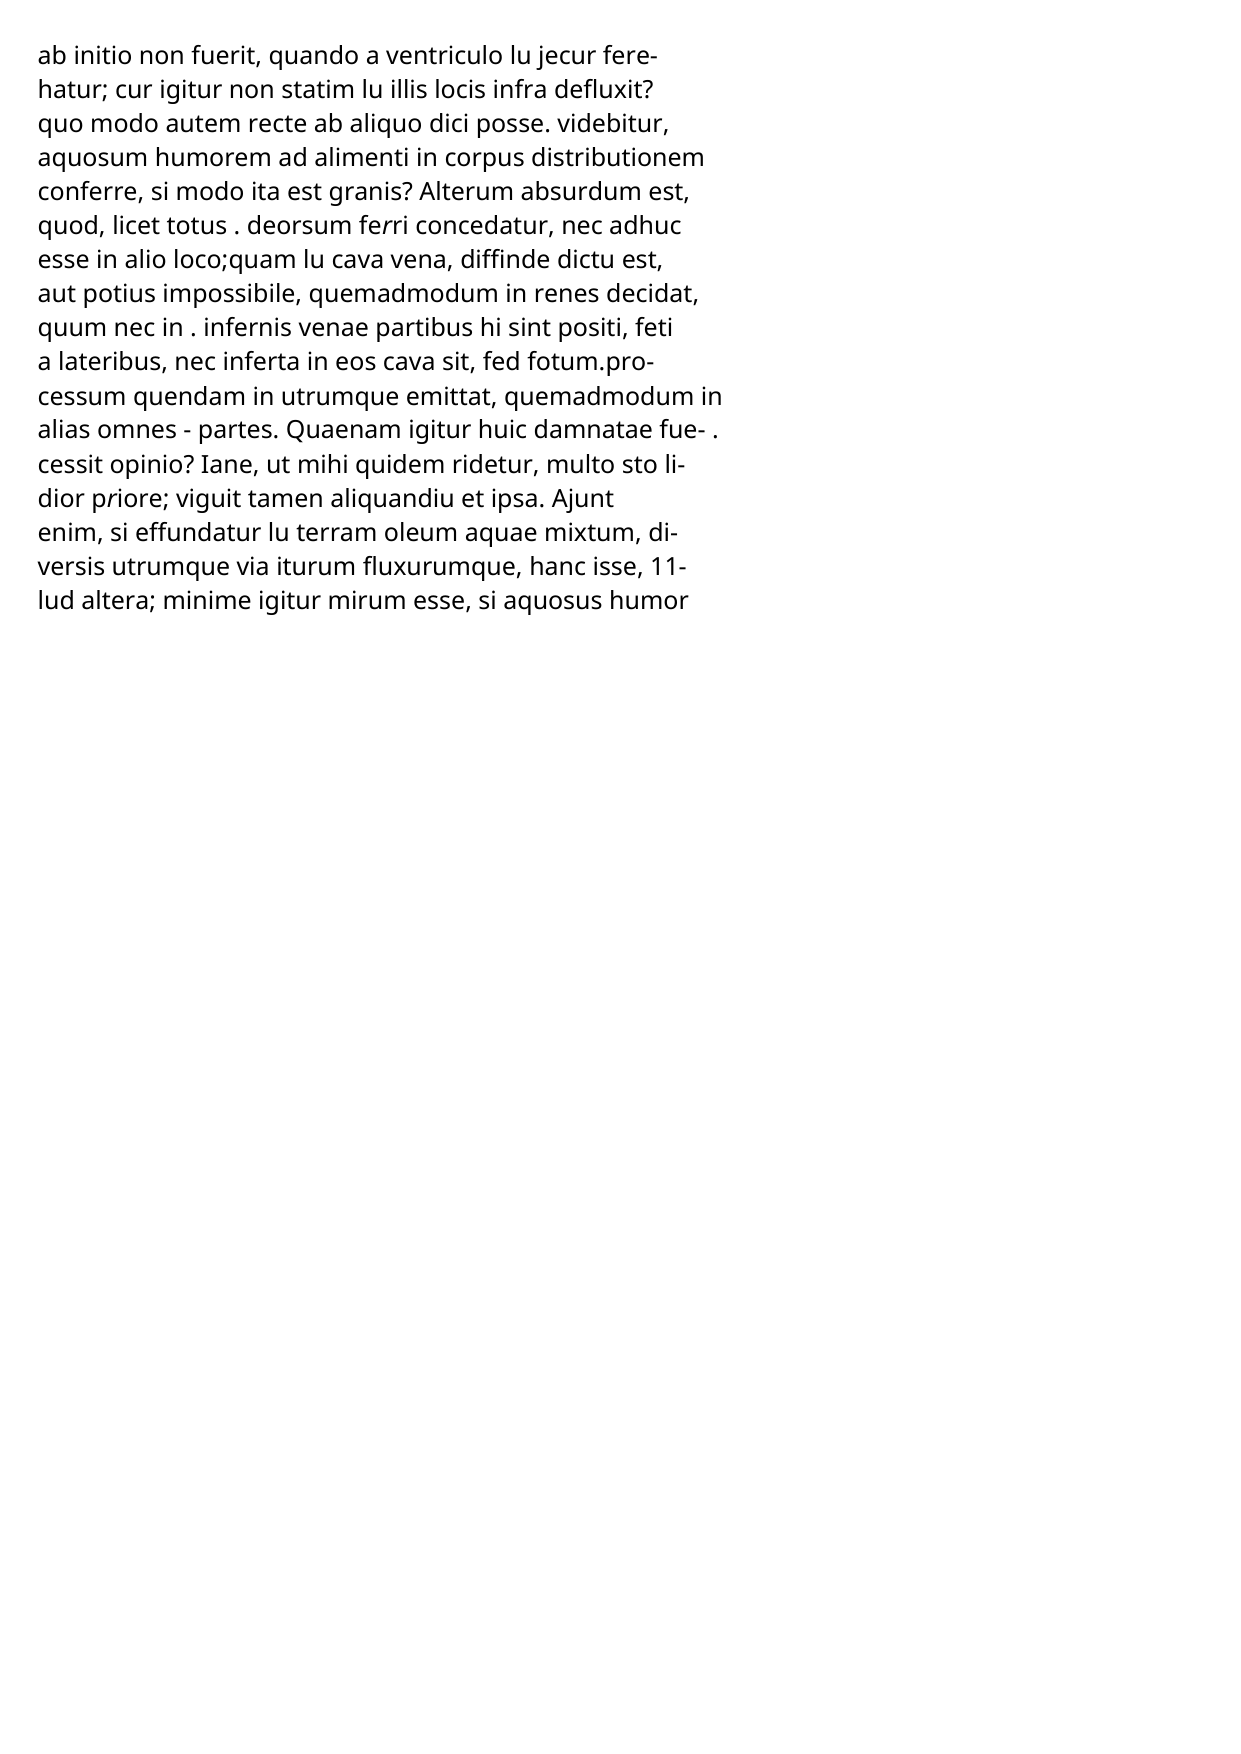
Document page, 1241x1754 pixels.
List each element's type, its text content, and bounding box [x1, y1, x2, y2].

text ab initio non fuerit, quando a ventriculo lu jecur fere- hatur; cur igitur non statim lu illis locis infra defluxit? quo modo autem recte ab aliquo dici posse. videbitur, aquosum humorem ad alimenti in corpus distributionem conferre, si modo ita est granis? Alterum absurdum est, quod, licet totus . deorsum ferri concedatur, nec adhuc esse in alio loco;quam lu cava vena, diffinde dictu est, aut potius impossibile, quemadmodum in renes decidat, quum nec in . infernis venae partibus hi sint positi, feti a lateribus, nec inferta in eos cava sit, fed fotum.pro- cessum quendam in utrumque emittat, quemadmodum in alias omnes - partes. Quaenam igitur huic damnatae fue- . cessit opinio? Iane, ut mihi quidem ridetur, multo sto li- dior priore; viguit tamen aliquandiu et ipsa. Ajunt enim, si effundatur lu terram oleum aquae mixtum, di- versis utrumque via iturum fluxurumque, hanc isse, 11- lud altera; minime igitur mirum esse, si aquosus humor [37, 37, 1203, 617]
